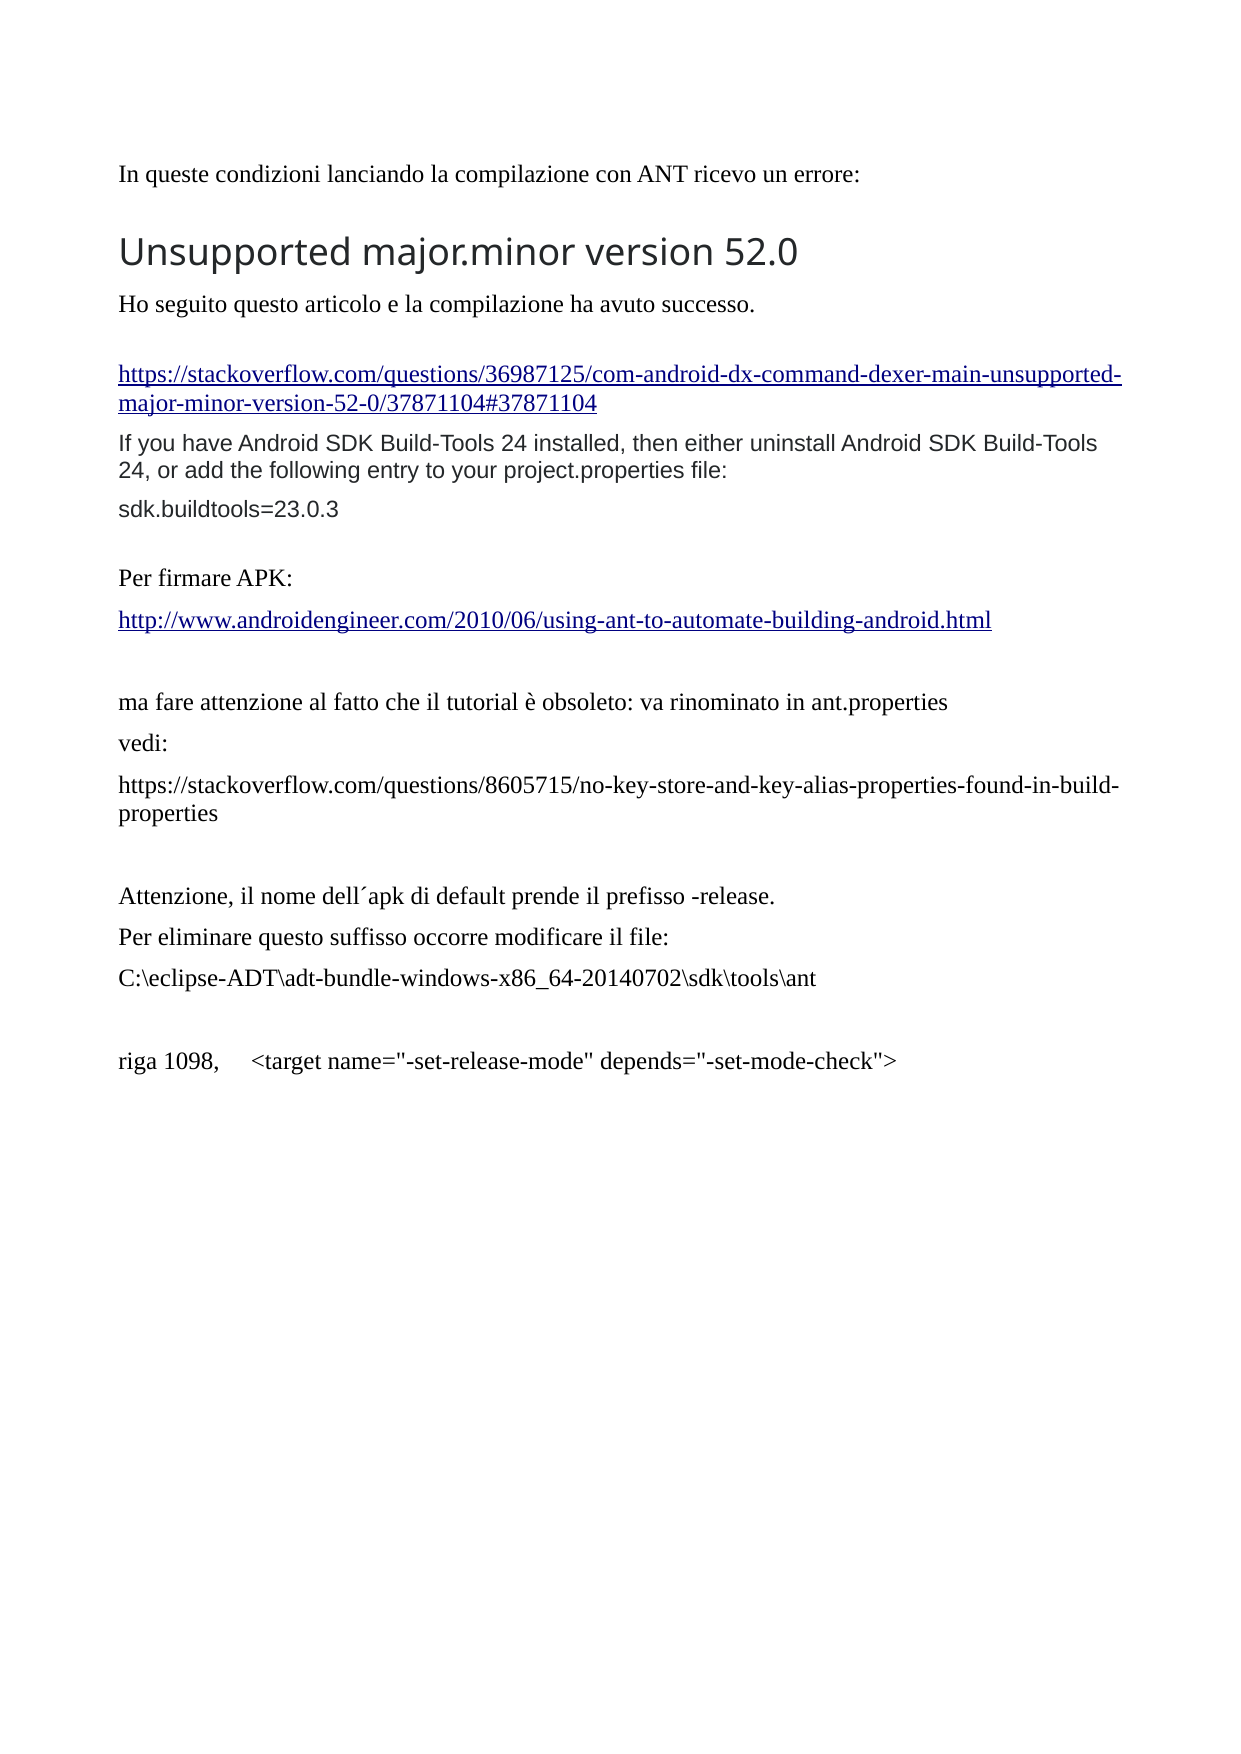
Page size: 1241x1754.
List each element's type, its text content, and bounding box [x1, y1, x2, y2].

text C:\eclipse-ADT\adt-bundle-windows-x86_64-20140702\sdk\tools\ant [118, 963, 1122, 992]
text Per firmare APK: [118, 563, 1122, 592]
subtitle Unsupported major.minor version 52.0 [118, 226, 1122, 277]
text https://stackoverflow.com/questions/8605715/no-key-store-and-key-alias-properties-found-in-build-properties [118, 770, 1122, 827]
text Per eliminare questo suffisso occorre modificare il file: [118, 922, 1122, 951]
text https://stackoverflow.com/questions/36987125/com-android-dx-command-dexer-main-unsupported- [118, 359, 1122, 384]
text major-minor-version-52-0/37871104#37871104 [118, 386, 1122, 417]
text ma fare attenzione al fatto che il tutorial è obsoleto: va rinominato in ant.properties [118, 687, 1122, 716]
text http://www.androidengineer.com/2010/06/using-ant-to-automate-building-android.html [118, 605, 1122, 633]
text riga 1098, <target name="-set-release-mode" depends="-set-mode-check"> [118, 1046, 1122, 1075]
text In queste condizioni lanciando la compilazione con ANT ricevo un errore: [118, 159, 1122, 188]
text Attenzione, il nome dell´apk di default prende il prefisso -release. [118, 881, 1122, 910]
text vedi: [118, 728, 1122, 757]
text Ho seguito questo articolo e la compilazione ha avuto successo. [118, 289, 1122, 347]
text sdk.buildtools=23.0.3 [118, 495, 1122, 522]
text If you have Android SDK Build-Tools 24 installed, then either uninstall Android SDK Build-Tools 24, or add the following entry to your project.properties file: [118, 429, 1122, 483]
